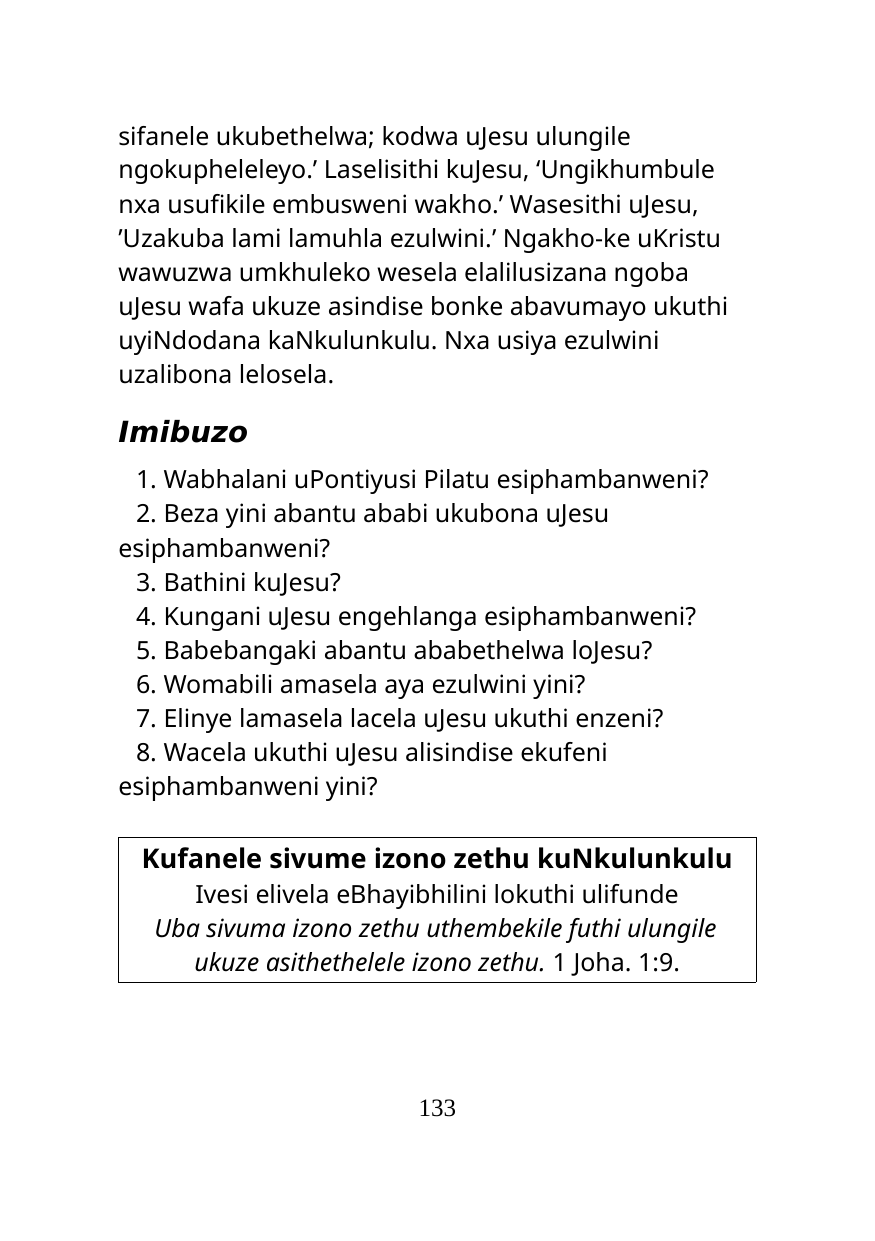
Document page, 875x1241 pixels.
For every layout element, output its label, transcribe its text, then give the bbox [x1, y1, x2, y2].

text Ivesi elivela eBhayibhilini lokuthi ulifunde [119, 874, 756, 908]
list Kungani uJesu engehlanga esiphambanweni? [118, 598, 756, 632]
list Womabili amasela aya ezulwini yini? [118, 666, 756, 701]
text sifanele ukubethelwa; kodwa uJesu ulungile ngokupheleleyo.’ Laselisithi kuJesu, ‘Ungikhumbule nxa usufikile embusweni wakho.’ Wasesithi uJesu, ’Uzakuba lami lamuhla ezulwini.’ Ngakho-ke uKristu wawuzwa umkhuleko wesela elalilusizana ngoba uJesu wafa ukuze asindise bonke abavumayo ukuthi uyiNdodana kaNkulunkulu. Nxa usiya ezulwini uzalibona lelosela. [118, 118, 756, 391]
list Wacela ukuthi uJesu alisindise ekufeni esiphambanweni yini? [118, 734, 756, 803]
list Wabhalani uPontiyusi Pilatu esiphambanweni? [118, 462, 756, 496]
list Beza yini abantu ababi ukubona uJesu esiphambanweni? [118, 496, 756, 564]
list Bathini kuJesu? [118, 564, 756, 598]
subtitle Imibuzo [118, 416, 756, 449]
list Babebangaki abantu ababethelwa loJesu? [118, 632, 756, 666]
list Elinye lamasela lacela uJesu ukuthi enzeni? [118, 701, 756, 734]
text Uba sivuma izono zethu uthembekile futhi ulungile ukuze asithethelele izono zethu. 1 Joha. 1:9. [119, 908, 756, 982]
text Kufanele sivume izono zethu kuNkulunkulu [119, 838, 756, 874]
